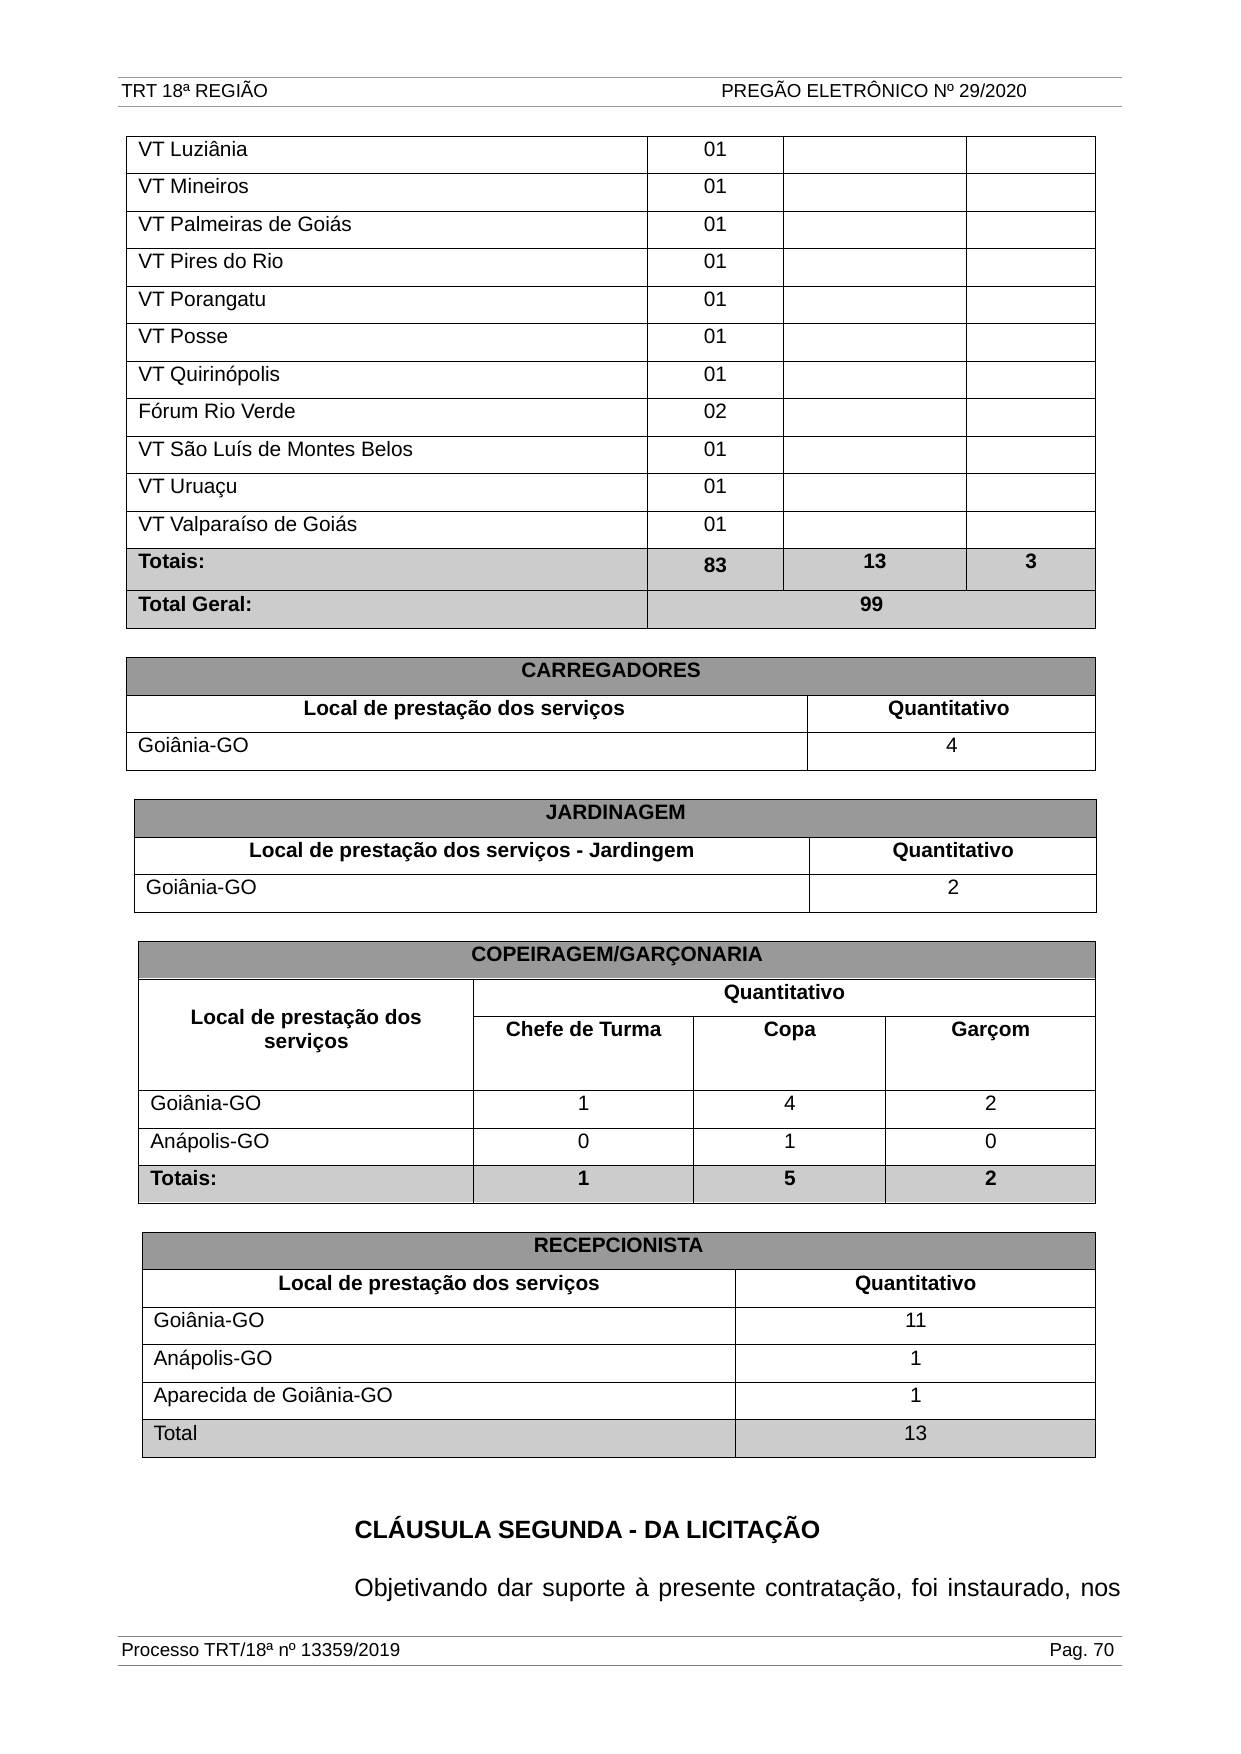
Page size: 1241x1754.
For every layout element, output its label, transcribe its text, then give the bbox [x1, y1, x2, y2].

table_cell [967, 399, 1095, 436]
table_cell VT Uruaçu [127, 474, 647, 511]
table_cell Garçom [886, 1017, 1095, 1090]
table_cell 01 [648, 362, 783, 398]
table_cell 01 [648, 212, 783, 248]
table_cell [784, 249, 966, 286]
table_cell Goiânia-GO [139, 1091, 473, 1127]
table_cell Aparecida de Goiânia-GO [143, 1383, 735, 1419]
table_cell [967, 249, 1095, 286]
table_cell Quantitativo [810, 838, 1096, 874]
table_cell 0 [474, 1129, 693, 1165]
table_cell Total Geral: [127, 591, 647, 628]
table_cell Local de prestação dos serviços [127, 696, 807, 732]
table_cell Quantitativo [474, 980, 1095, 1016]
table_cell [784, 212, 966, 248]
table_cell Local de prestação dos serviços - Jardingem [135, 838, 809, 874]
table_cell Totais: [139, 1166, 473, 1202]
table_cell VT Palmeiras de Goiás [127, 212, 647, 248]
table_cell VT Pires do Rio [127, 249, 647, 286]
table_cell Total [143, 1420, 735, 1457]
table_cell Anápolis-GO [143, 1345, 735, 1382]
table_cell [967, 287, 1095, 323]
table_cell 01 [648, 324, 783, 361]
table_cell 3 [967, 549, 1095, 590]
table_cell 02 [648, 399, 783, 436]
table_cell [967, 137, 1095, 173]
table_header JARDINAGEM [135, 800, 1096, 837]
table_cell 01 [648, 137, 783, 173]
table_cell VT Mineiros [127, 174, 647, 211]
table_cell 01 [648, 249, 783, 286]
table_cell 4 [808, 733, 1095, 770]
table_cell Local de prestação dos serviços [139, 980, 473, 1090]
table_cell [784, 137, 966, 173]
table_cell 4 [694, 1091, 885, 1127]
table_cell 01 [648, 437, 783, 473]
table_header COPEIRAGEM/GARÇONARIA [139, 942, 1095, 978]
table_cell VT Posse [127, 324, 647, 361]
table_cell 1 [694, 1129, 885, 1165]
table_cell [784, 362, 966, 398]
table_cell [967, 512, 1095, 548]
table_cell VT Valparaíso de Goiás [127, 512, 647, 548]
table_cell 01 [648, 174, 783, 211]
table_cell 13 [736, 1420, 1095, 1457]
table_cell [784, 399, 966, 436]
table_cell VT Porangatu [127, 287, 647, 323]
table_cell [784, 437, 966, 473]
table_header CARREGADORES [127, 658, 1095, 695]
table_cell 2 [810, 875, 1096, 912]
table_cell Chefe de Turma [474, 1017, 693, 1090]
table_cell 2 [886, 1166, 1095, 1202]
table_cell 13 [784, 549, 966, 590]
table_header RECEPCIONISTA [143, 1233, 1095, 1269]
table_cell VT Quirinópolis [127, 362, 647, 398]
table_cell [784, 512, 966, 548]
table_cell Local de prestação dos serviços [143, 1270, 735, 1307]
table_cell 01 [648, 512, 783, 548]
table_cell 1 [736, 1345, 1095, 1382]
table_cell 2 [886, 1091, 1095, 1127]
table_cell [967, 474, 1095, 511]
table_cell 1 [474, 1166, 693, 1202]
table_cell 99 [648, 591, 1095, 628]
table_cell [967, 437, 1095, 473]
table_cell 01 [648, 474, 783, 511]
table_cell Quantitativo [808, 696, 1095, 732]
table_cell Anápolis-GO [139, 1129, 473, 1165]
table_cell [967, 212, 1095, 248]
table_cell Goiânia-GO [143, 1308, 735, 1344]
table_cell 11 [736, 1308, 1095, 1344]
table_cell [784, 174, 966, 211]
text CLÁUSULA SEGUNDA - DA LICITAÇÃO [118, 1515, 1122, 1544]
table_cell 01 [648, 287, 783, 323]
table_cell 0 [886, 1129, 1095, 1165]
table_cell Fórum Rio Verde [127, 399, 647, 436]
text Objetivando dar suporte à presente contratação, foi instaurado, nos [118, 1573, 1122, 1602]
table_cell [967, 324, 1095, 361]
table_cell 83 [648, 549, 783, 590]
table_cell 1 [474, 1091, 693, 1127]
table_cell 1 [736, 1383, 1095, 1419]
table_cell [967, 174, 1095, 211]
table_cell [784, 324, 966, 361]
table_cell Copa [694, 1017, 885, 1090]
table_cell [784, 474, 966, 511]
table_cell Totais: [127, 549, 647, 590]
table_cell Goiânia-GO [127, 733, 807, 770]
table_cell Quantitativo [736, 1270, 1095, 1307]
table_cell Goiânia-GO [135, 875, 809, 912]
table_cell VT São Luís de Montes Belos [127, 437, 647, 473]
table_cell 5 [694, 1166, 885, 1202]
table_cell [784, 287, 966, 323]
table_cell [967, 362, 1095, 398]
table_cell VT Luziânia [127, 137, 647, 173]
